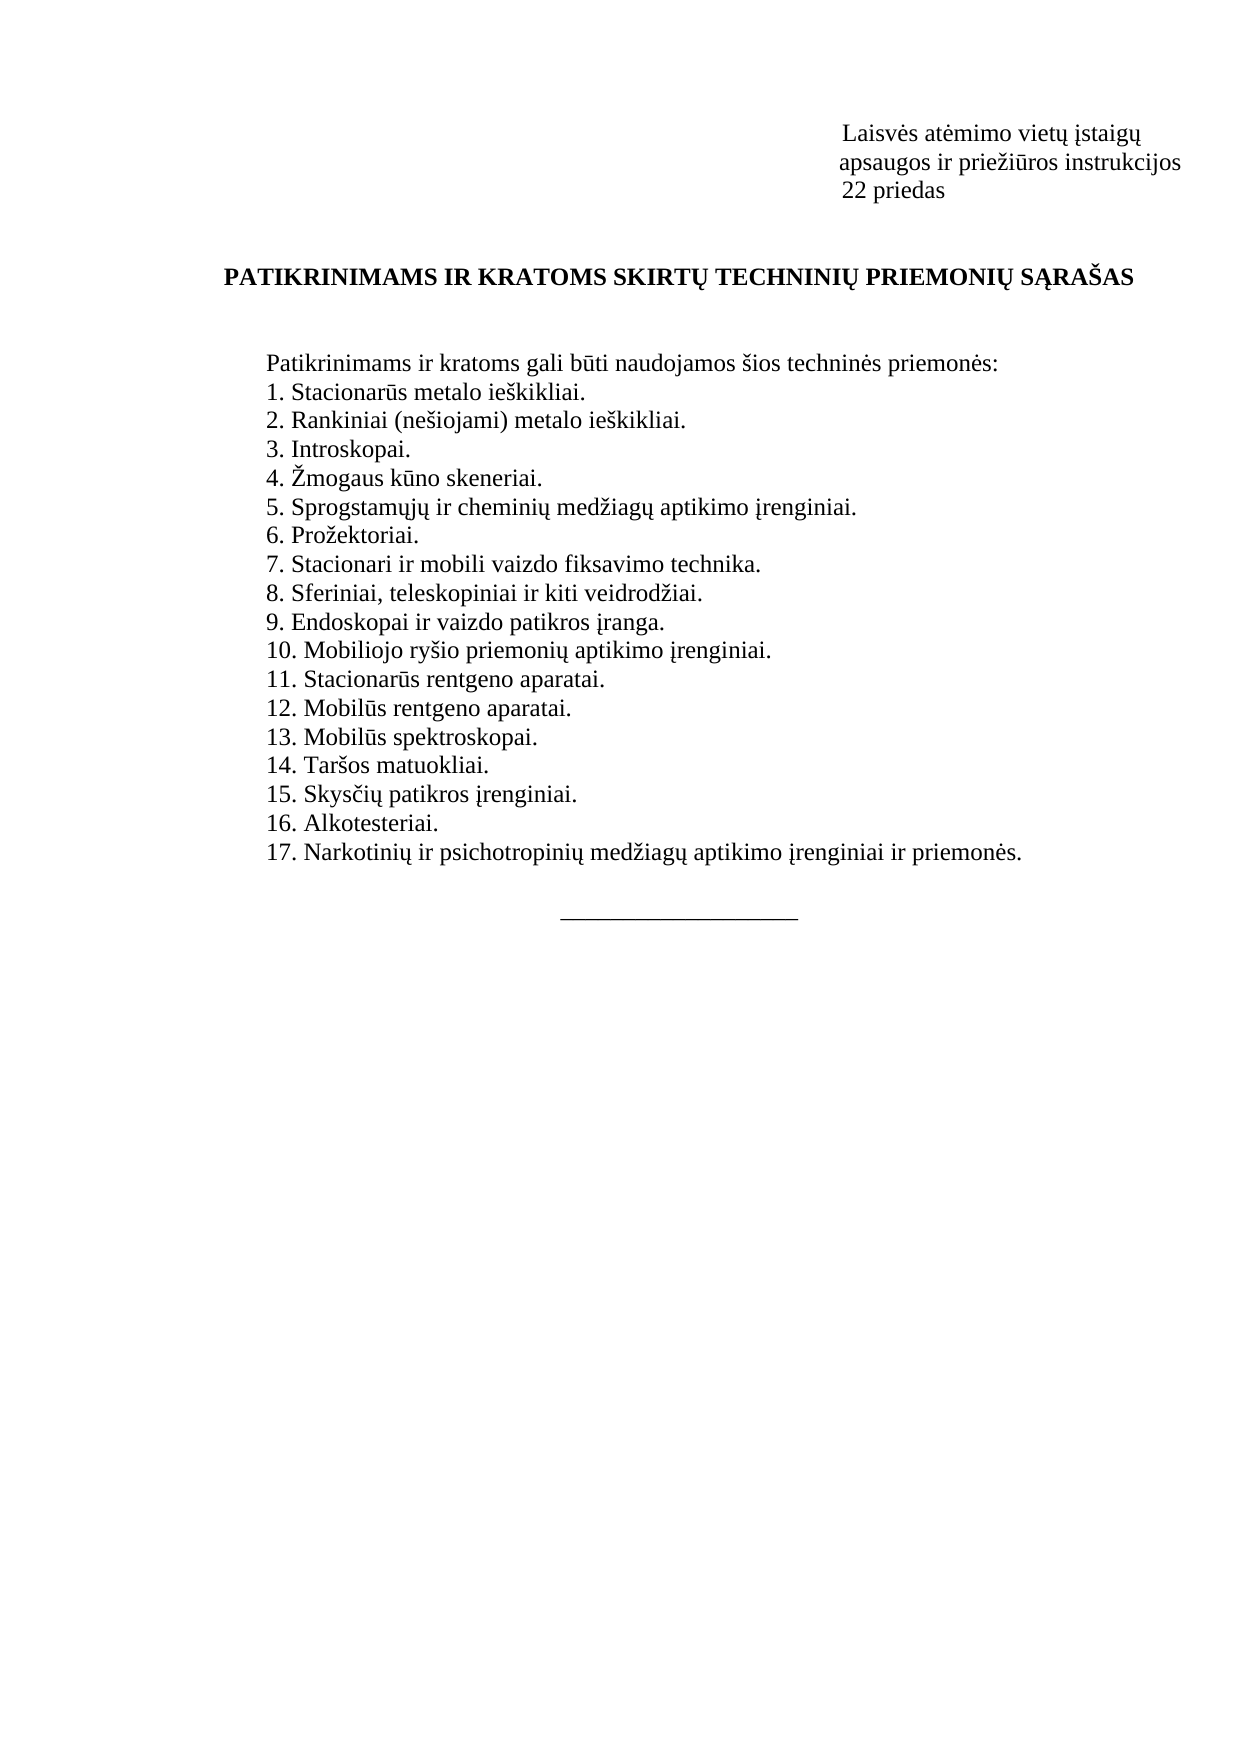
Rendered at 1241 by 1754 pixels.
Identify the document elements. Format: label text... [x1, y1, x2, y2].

text 6. Prožektoriai. [177, 521, 1181, 549]
text 4. Žmogaus kūno skeneriai. [177, 463, 1181, 492]
text 13. Mobilūs spektroskopai. [177, 722, 1181, 751]
text PATIKRINIMAMS IR KRATOMS SKIRTŲ TECHNINIŲ PRIEMONIŲ SĄRAŠAS [177, 262, 1181, 291]
text 7. Stacionari ir mobili vaizdo fiksavimo technika. [177, 549, 1181, 578]
text ___________________ [177, 894, 1181, 923]
text 15. Skysčių patikros įrenginiai. [177, 779, 1181, 808]
text 12. Mobilūs rentgeno aparatai. [177, 693, 1181, 722]
text 9. Endoskopai ir vaizdo patikros įranga. [177, 607, 1181, 636]
text 14. Taršos matuokliai. [177, 751, 1181, 779]
text 16. Alkotesteriai. [177, 808, 1181, 837]
text Laisvės atėmimo vietų įstaigų [582, 118, 1181, 147]
text Patikrinimams ir kratoms gali būti naudojamos šios techninės priemonės: [177, 348, 1181, 377]
text 5. Sprogstamųjų ir cheminių medžiagų aptikimo įrenginiai. [177, 492, 1181, 521]
text 8. Sferiniai, teleskopiniai ir kiti veidrodžiai. [177, 578, 1181, 607]
text 2. Rankiniai (nešiojami) metalo ieškikliai. [177, 406, 1181, 434]
text 10. Mobiliojo ryšio priemonių aptikimo įrenginiai. [177, 636, 1181, 664]
text 3. Introskopai. [177, 434, 1181, 463]
text 17. Narkotinių ir psichotropinių medžiagų aptikimo įrenginiai ir priemonės. [177, 837, 1181, 866]
text 1. Stacionarūs metalo ieškikliai. [177, 377, 1181, 406]
text apsaugos ir priežiūros instrukcijos [177, 147, 1181, 176]
text 11. Stacionarūs rentgeno aparatai. [177, 664, 1181, 693]
text 22 priedas [738, 176, 1181, 204]
